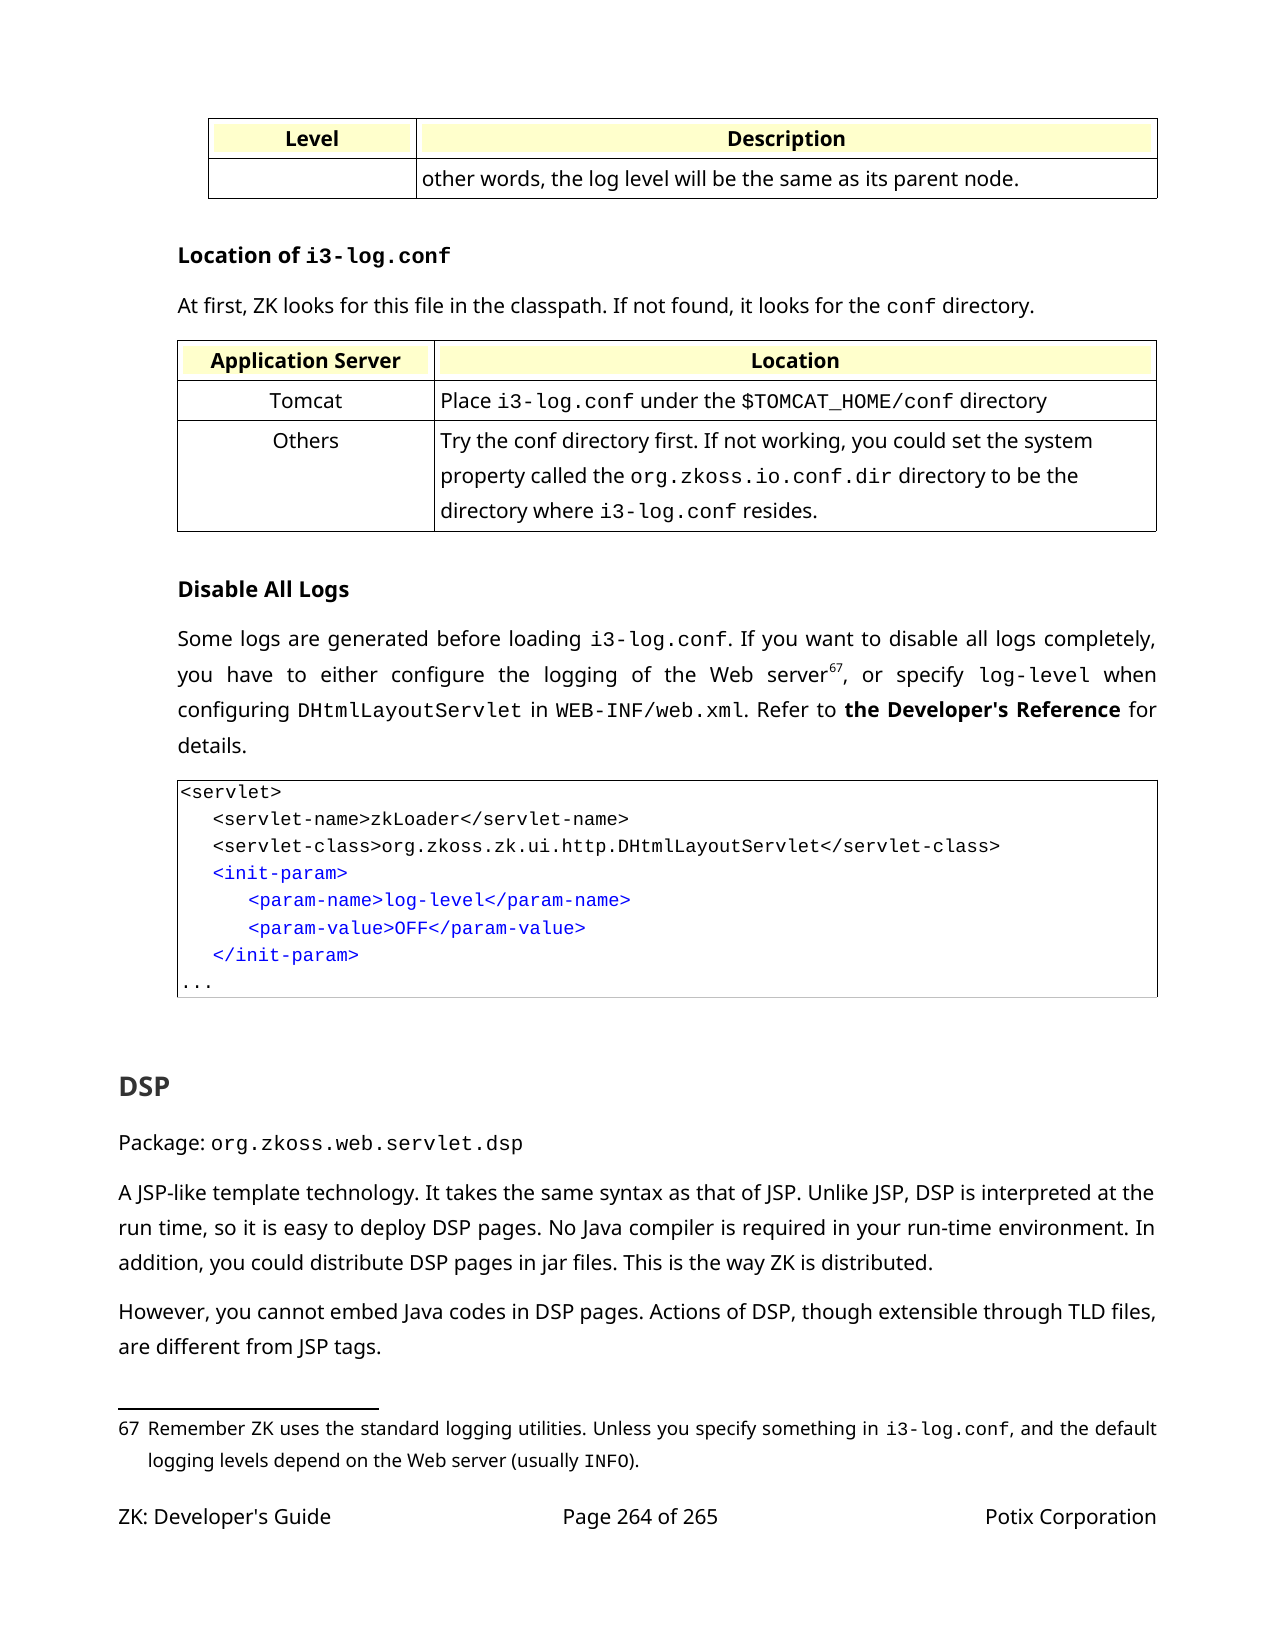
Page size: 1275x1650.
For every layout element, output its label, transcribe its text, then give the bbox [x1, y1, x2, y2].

table_cell Others [178, 421, 434, 531]
table_header Application Server [178, 341, 434, 380]
text <servlet> [178, 781, 1157, 804]
text At first, ZK looks for this file in the classpath. If not found, it looks for the conf directory. [177, 291, 1157, 319]
table_header Description [417, 119, 1157, 158]
text Some logs are generated before loading i3-log.conf. If you want to disable all logs completely, you have to either configure the logging of the Web server, or specify log-level when configuring DHtmlLayoutServlet in WEB-INF/web.xml. Refer to the Developer's Reference for details. [177, 624, 1157, 759]
text A JSP-like template technology. It takes the same syntax as that of JSP. Unlike JSP, DSP is interpreted at the run time, so it is easy to deploy DSP pages. No Java compiler is required in your run-time environment. In addition, you could distribute DSP pages in jar files. This is the way ZK is distributed. [118, 1178, 1157, 1276]
subtitle Disable All Logs [177, 573, 1157, 603]
text <init-param> [178, 861, 1157, 885]
subtitle Location of i3-log.conf [177, 240, 1157, 270]
text <param-value>OFF</param-value> [178, 916, 1157, 940]
table_cell Try the conf directory first. If not working, you could set the system property called the org.zkoss.io.conf.dir directory to be the directory where i3-log.conf resides. [435, 421, 1156, 531]
text </init-param> [178, 943, 1157, 967]
table_cell Place i3-log.conf under the $TOMCAT_HOME/conf directory [435, 381, 1156, 420]
text <param-name>log-level</param-name> [178, 888, 1157, 913]
table_header Location [435, 341, 1156, 380]
table_cell [209, 159, 416, 198]
table_cell other words, the log level will be the same as its parent node. [417, 159, 1157, 198]
text <servlet-class>org.zkoss.zk.ui.http.DHtmlLayoutServlet</servlet-class> [178, 834, 1157, 858]
table_cell Tomcat [178, 381, 434, 420]
text <servlet-name>zkLoader</servlet-name> [178, 807, 1157, 831]
table_header Level [209, 119, 416, 158]
text However, you cannot embed Java codes in DSP pages. Actions of DSP, though extensible through TLD files, are different from JSP tags. [118, 1297, 1157, 1360]
text Remember ZK uses the standard logging utilities. Unless you specify something in i3-log.conf, and the default logging levels depend on the Web server (usually INFO). [118, 1415, 1157, 1473]
text ... [178, 970, 1157, 997]
text Package: org.zkoss.web.servlet.dsp [118, 1128, 1157, 1157]
subtitle DSP [118, 1068, 1157, 1105]
